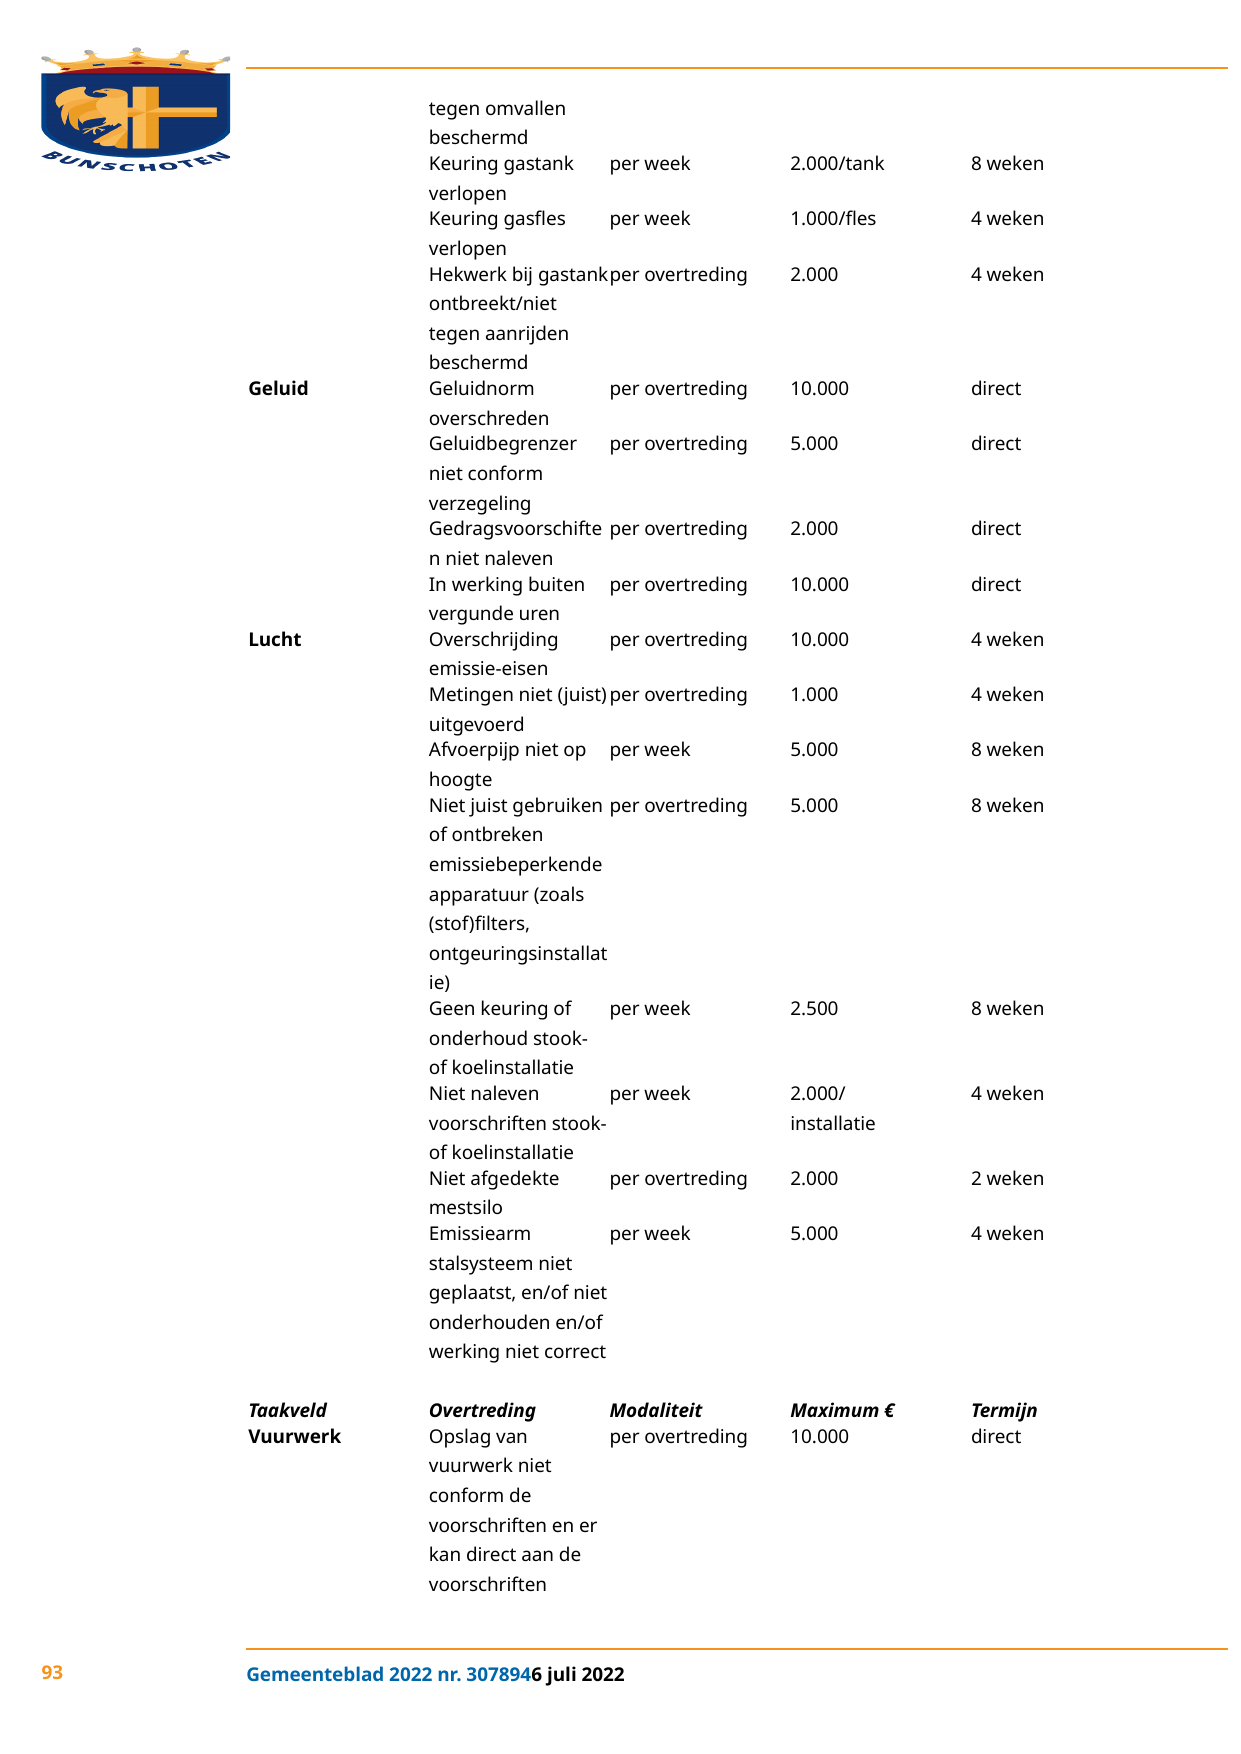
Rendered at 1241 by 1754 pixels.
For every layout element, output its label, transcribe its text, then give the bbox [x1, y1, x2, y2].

table_cell per overtreding [609, 792, 790, 995]
table_cell [248, 261, 429, 375]
table_cell Niet afgedekte mestsilo [429, 1165, 609, 1220]
table_cell 4 weken [971, 626, 1152, 681]
table_cell Keuring gasfles verlopen [429, 205, 609, 261]
table_cell 4 weken [971, 1220, 1152, 1364]
table_cell per overtreding [609, 626, 790, 681]
table_cell 8 weken [971, 792, 1152, 995]
table_cell [248, 681, 429, 737]
table_cell per overtreding [609, 681, 790, 737]
table_cell Vuurwerk [248, 1423, 429, 1597]
table_cell direct [971, 1423, 1152, 1597]
table_header Taakveld [248, 1397, 429, 1423]
table_header Modaliteit [609, 1397, 790, 1423]
table_cell direct [971, 515, 1152, 571]
table_cell per overtreding [609, 431, 790, 515]
table_cell per overtreding [609, 375, 790, 431]
table_header Overtreding [429, 1397, 609, 1423]
table_cell [248, 792, 429, 995]
table_cell 2.000 [790, 515, 971, 571]
table_cell [248, 737, 429, 792]
table_cell Niet juist gebruiken of ontbreken emissiebeperkende apparatuur (zoals (stof)filters, ontgeuringsinstallatie) [429, 792, 609, 995]
table_cell Geen keuring of onderhoud stook- of koelinstallatie [429, 995, 609, 1080]
table_cell [971, 95, 1152, 150]
table_cell per overtreding [609, 1165, 790, 1220]
table_cell 4 weken [971, 681, 1152, 737]
table_cell 10.000 [790, 1423, 971, 1597]
table_cell direct [971, 375, 1152, 431]
table_cell Lucht [248, 626, 429, 681]
table_cell [609, 95, 790, 150]
table_cell 2.000 [790, 1165, 971, 1220]
table_cell per overtreding [609, 515, 790, 571]
table_cell [248, 1165, 429, 1220]
table_cell per overtreding [609, 571, 790, 626]
table_cell 4 weken [971, 205, 1152, 261]
table_cell per week [609, 737, 790, 792]
table_cell 2.000/tank [790, 150, 971, 205]
table_cell 5.000 [790, 792, 971, 995]
table_cell [248, 1220, 429, 1364]
table_cell 2.500 [790, 995, 971, 1080]
table_cell tegen omvallen beschermd [429, 95, 609, 150]
table_cell Opslag van vuurwerk niet conform de voorschriften en er kan direct aan de voorschriften [429, 1423, 609, 1597]
table_cell 5.000 [790, 431, 971, 515]
table_cell [790, 95, 971, 150]
table_cell [248, 431, 429, 515]
table_cell 2.000/ installatie [790, 1080, 971, 1165]
table_cell 1.000 [790, 681, 971, 737]
table_cell per week [609, 1080, 790, 1165]
table_cell [248, 515, 429, 571]
table_cell 4 weken [971, 1080, 1152, 1165]
table_cell [248, 150, 429, 205]
table_cell 2 weken [971, 1165, 1152, 1220]
table_cell Afvoerpijp niet op hoogte [429, 737, 609, 792]
table_cell 2.000 [790, 261, 971, 375]
table_cell 8 weken [971, 150, 1152, 205]
table_cell per week [609, 205, 790, 261]
table_cell 4 weken [971, 261, 1152, 375]
table_cell Emissiearm stalsysteem niet geplaatst, en/of niet onderhouden en/of werking niet correct [429, 1220, 609, 1364]
picture [41, 47, 231, 172]
table_header Termijn [971, 1397, 1152, 1423]
table_cell 5.000 [790, 737, 971, 792]
table_cell [248, 1080, 429, 1165]
table_cell per week [609, 995, 790, 1080]
table_cell Niet naleven voorschriften stook- of koelinstallatie [429, 1080, 609, 1165]
table_cell per week [609, 150, 790, 205]
table_cell Geluidnorm overschreden [429, 375, 609, 431]
table_cell 1.000/fles [790, 205, 971, 261]
table_cell [248, 571, 429, 626]
table_cell [248, 95, 429, 150]
table_cell direct [971, 431, 1152, 515]
table_cell Geluidbegrenzer niet conform verzegeling [429, 431, 609, 515]
table_cell [248, 995, 429, 1080]
table_cell Metingen niet (juist) uitgevoerd [429, 681, 609, 737]
table_cell Overschrijding emissie-eisen [429, 626, 609, 681]
table_cell 10.000 [790, 626, 971, 681]
table_cell 8 weken [971, 737, 1152, 792]
table_cell Hekwerk bij gastank ontbreekt/niet tegen aanrijden beschermd [429, 261, 609, 375]
table_cell In werking buiten vergunde uren [429, 571, 609, 626]
table_header Maximum € [790, 1397, 971, 1423]
table_cell Keuring gastank verlopen [429, 150, 609, 205]
table_cell Gedragsvoorschiften niet naleven [429, 515, 609, 571]
table_cell 8 weken [971, 995, 1152, 1080]
table_cell Geluid [248, 375, 429, 431]
table_cell per week [609, 1220, 790, 1364]
table_cell per overtreding [609, 261, 790, 375]
table_cell 10.000 [790, 571, 971, 626]
table_cell 10.000 [790, 375, 971, 431]
table_cell [248, 205, 429, 261]
table_cell 5.000 [790, 1220, 971, 1364]
table_cell per overtreding [609, 1423, 790, 1597]
table_cell direct [971, 571, 1152, 626]
